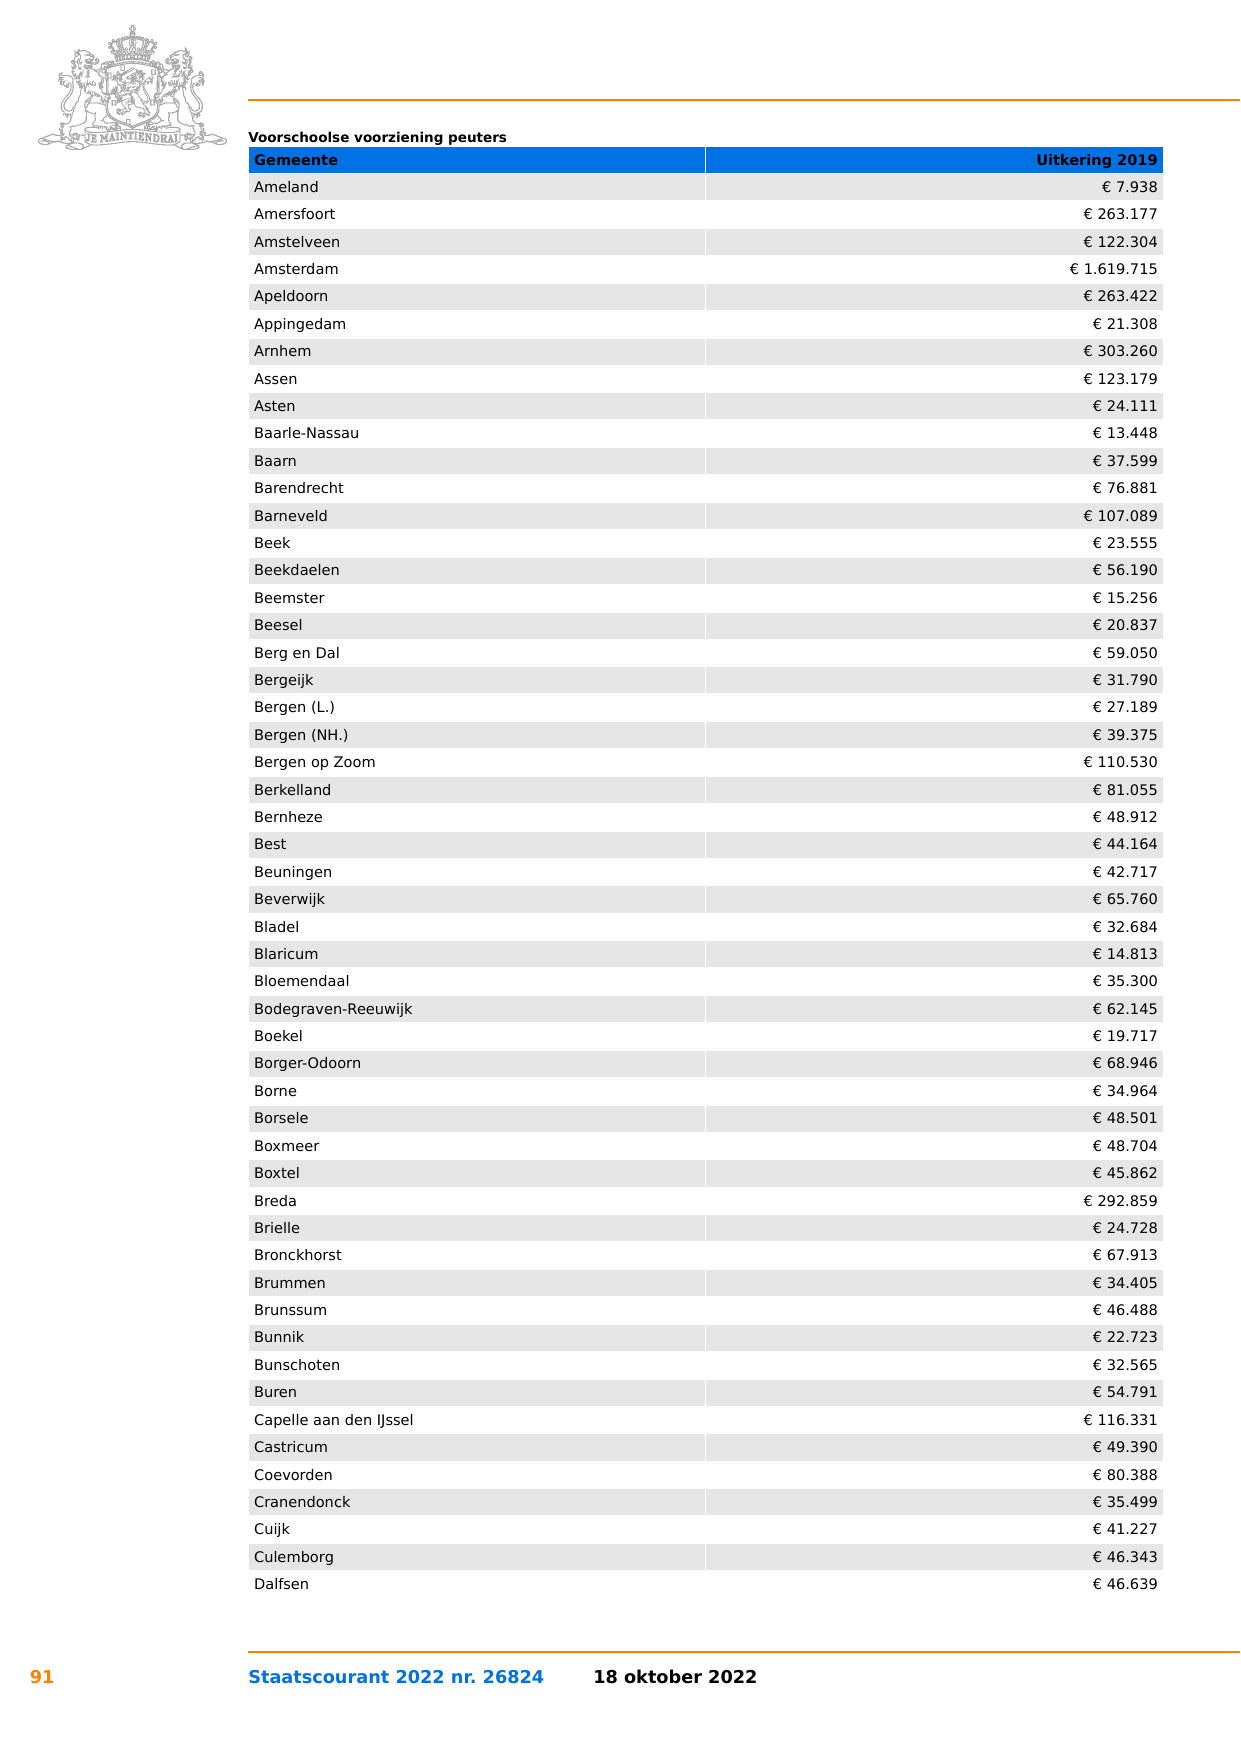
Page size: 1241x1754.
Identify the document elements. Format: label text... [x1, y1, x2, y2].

table_cell € 46.639 [706, 1571, 1163, 1598]
table_cell € 81.055 [706, 777, 1163, 803]
table_cell € 32.684 [706, 914, 1163, 940]
table_cell Amersfoort [249, 201, 705, 228]
table_cell Amstelveen [249, 229, 705, 255]
table_cell € 122.304 [706, 229, 1163, 255]
table_cell € 263.177 [706, 201, 1163, 228]
table_cell Barendrecht [249, 475, 705, 502]
table_cell € 35.300 [706, 969, 1163, 995]
table_cell € 13.448 [706, 421, 1163, 447]
table_cell € 48.704 [706, 1133, 1163, 1159]
table_cell Blaricum [249, 941, 705, 967]
table_cell Boxmeer [249, 1133, 705, 1159]
table_cell € 34.964 [706, 1078, 1163, 1104]
table_cell Dalfsen [249, 1571, 705, 1598]
table_cell Cranendonck [249, 1489, 705, 1515]
table_cell Uitkering 2019 [706, 147, 1163, 173]
table_cell Bernheze [249, 804, 705, 831]
table_cell Brielle [249, 1215, 705, 1241]
table_cell € 31.790 [706, 667, 1163, 693]
table_cell € 56.190 [706, 558, 1163, 584]
table_cell € 22.723 [706, 1325, 1163, 1351]
table_cell € 54.791 [706, 1380, 1163, 1406]
table_cell € 303.260 [706, 339, 1163, 365]
table_cell € 41.227 [706, 1516, 1163, 1543]
table_cell € 19.717 [706, 1023, 1163, 1050]
table_cell € 292.859 [706, 1188, 1163, 1214]
table_cell € 49.390 [706, 1434, 1163, 1461]
table_cell € 116.331 [706, 1407, 1163, 1433]
table_cell Bergeijk [249, 667, 705, 693]
table_cell Brunssum [249, 1297, 705, 1324]
table_cell € 32.565 [706, 1352, 1163, 1378]
table_cell € 42.717 [706, 859, 1163, 885]
table_cell € 23.555 [706, 530, 1163, 557]
table_cell € 80.388 [706, 1462, 1163, 1488]
table_cell € 20.837 [706, 613, 1163, 639]
table_cell Boekel [249, 1023, 705, 1050]
table_cell € 123.179 [706, 366, 1163, 392]
table_cell Appingedam [249, 311, 705, 337]
table_cell € 46.488 [706, 1297, 1163, 1324]
table_cell € 24.111 [706, 393, 1163, 419]
table_cell € 39.375 [706, 722, 1163, 748]
table_cell Apeldoorn [249, 284, 705, 310]
table_cell Bladel [249, 914, 705, 940]
table_cell Bronckhorst [249, 1243, 705, 1269]
table_cell Castricum [249, 1434, 705, 1461]
table_cell Buren [249, 1380, 705, 1406]
table_cell Beekdaelen [249, 558, 705, 584]
table_cell Berg en Dal [249, 640, 705, 666]
table_cell € 1.619.715 [706, 256, 1163, 283]
table_cell € 15.256 [706, 585, 1163, 611]
table_cell Bergen (L.) [249, 695, 705, 721]
table_cell Borsele [249, 1106, 705, 1132]
table_cell Borne [249, 1078, 705, 1104]
table_cell € 14.813 [706, 941, 1163, 967]
table_cell Assen [249, 366, 705, 392]
table_cell Arnhem [249, 339, 705, 365]
table_cell € 34.405 [706, 1270, 1163, 1296]
table_cell € 21.308 [706, 311, 1163, 337]
table_cell € 110.530 [706, 749, 1163, 776]
table_cell Asten [249, 393, 705, 419]
picture [38, 25, 227, 150]
table_cell € 59.050 [706, 640, 1163, 666]
table_cell € 107.089 [706, 503, 1163, 529]
table_cell € 68.946 [706, 1051, 1163, 1077]
table_cell € 67.913 [706, 1243, 1163, 1269]
table_cell € 44.164 [706, 832, 1163, 858]
table_cell € 35.499 [706, 1489, 1163, 1515]
table_cell Bergen (NH.) [249, 722, 705, 748]
table_cell Bloemendaal [249, 969, 705, 995]
table_cell Cuijk [249, 1516, 705, 1543]
table_cell Borger-Odoorn [249, 1051, 705, 1077]
table_cell Best [249, 832, 705, 858]
table_cell Berkelland [249, 777, 705, 803]
table_cell Bodegraven-Reeuwijk [249, 996, 705, 1022]
table_cell Amsterdam [249, 256, 705, 283]
table_cell Beesel [249, 613, 705, 639]
table_cell Brummen [249, 1270, 705, 1296]
table_cell Breda [249, 1188, 705, 1214]
table_cell Bunschoten [249, 1352, 705, 1378]
table_cell Baarle-Nassau [249, 421, 705, 447]
table_cell Coevorden [249, 1462, 705, 1488]
table_cell € 27.189 [706, 695, 1163, 721]
table_cell Beuningen [249, 859, 705, 885]
table_header Voorschoolse voorziening peuters [248, 130, 1163, 146]
table_cell € 45.862 [706, 1160, 1163, 1187]
table_cell Bergen op Zoom [249, 749, 705, 776]
table_cell € 65.760 [706, 886, 1163, 913]
table_cell Baarn [249, 448, 705, 474]
table_cell € 24.728 [706, 1215, 1163, 1241]
table_cell Bunnik [249, 1325, 705, 1351]
table_cell Beemster [249, 585, 705, 611]
table_cell Barneveld [249, 503, 705, 529]
table_cell € 37.599 [706, 448, 1163, 474]
table_cell € 46.343 [706, 1544, 1163, 1570]
table_cell Gemeente [249, 147, 705, 173]
table_cell Capelle aan den IJssel [249, 1407, 705, 1433]
table_cell € 263.422 [706, 284, 1163, 310]
table_cell Boxtel [249, 1160, 705, 1187]
table_cell Beek [249, 530, 705, 557]
table_cell € 48.501 [706, 1106, 1163, 1132]
table_cell Beverwijk [249, 886, 705, 913]
table_cell € 76.881 [706, 475, 1163, 502]
table_cell € 7.938 [706, 174, 1163, 200]
table_cell € 62.145 [706, 996, 1163, 1022]
table_cell Culemborg [249, 1544, 705, 1570]
table_cell € 48.912 [706, 804, 1163, 831]
table_cell Ameland [249, 174, 705, 200]
